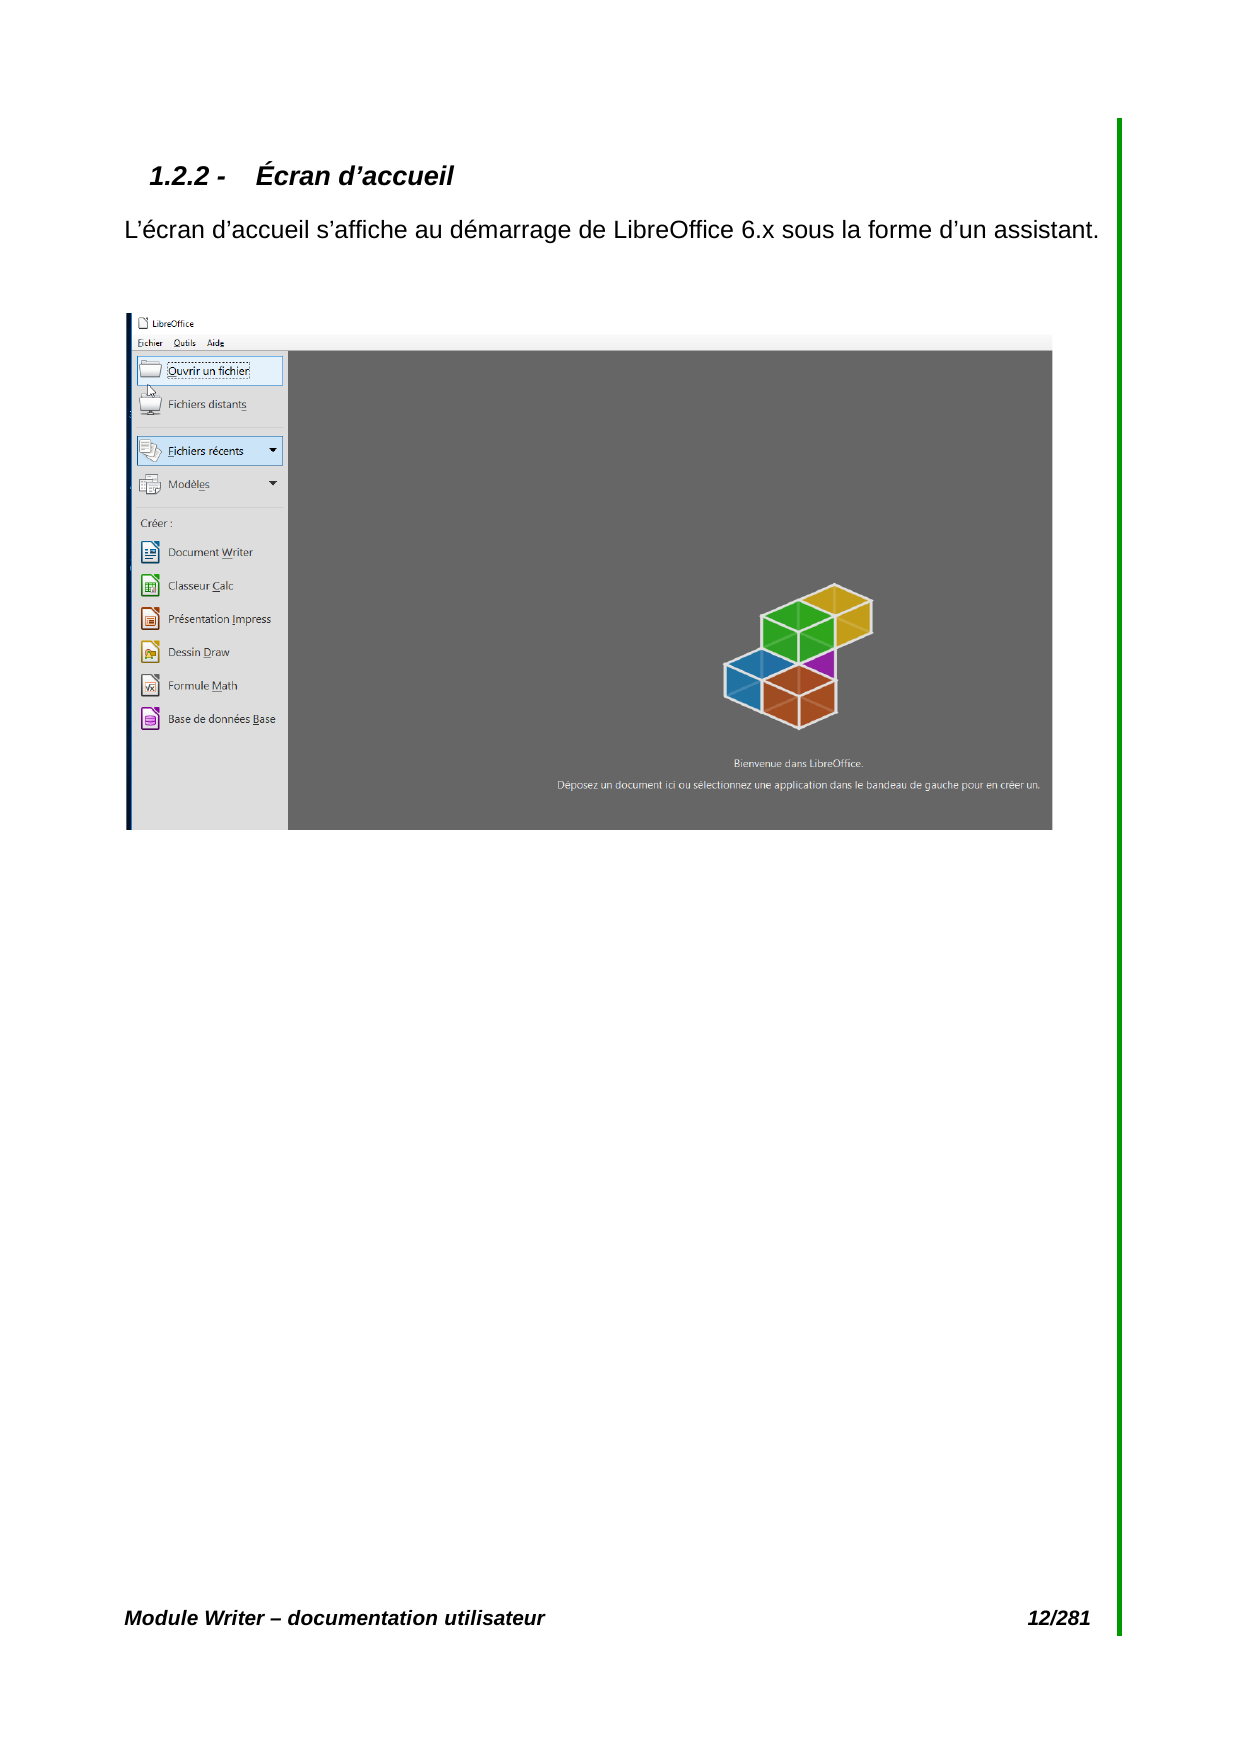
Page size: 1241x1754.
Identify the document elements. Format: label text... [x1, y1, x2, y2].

subtitle Écran d’accueil [149, 159, 1111, 191]
picture [126, 313, 1053, 830]
text L’écran d’accueil s’affiche au démarrage de LibreOffice 6.x sous la forme d’un assistant. [124, 215, 1111, 244]
